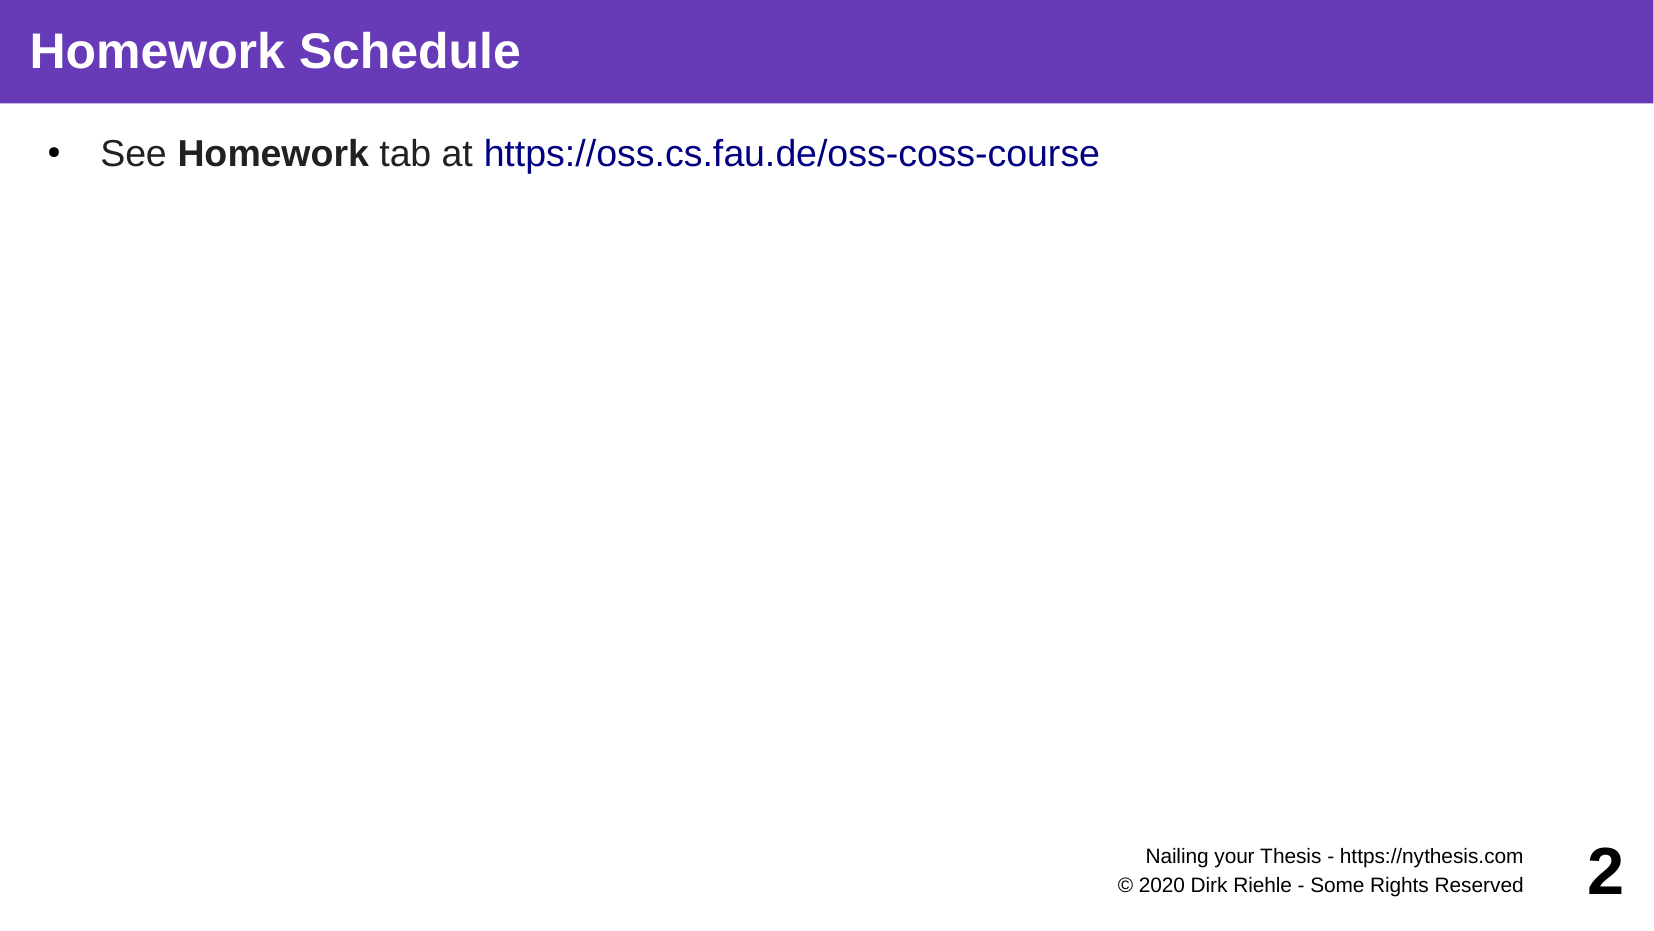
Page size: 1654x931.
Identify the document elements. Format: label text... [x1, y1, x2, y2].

title Homework Schedule [0, 0, 1654, 104]
list See Homework tab at https://oss.cs.fau.de/oss-coss-course [29, 132, 1625, 813]
